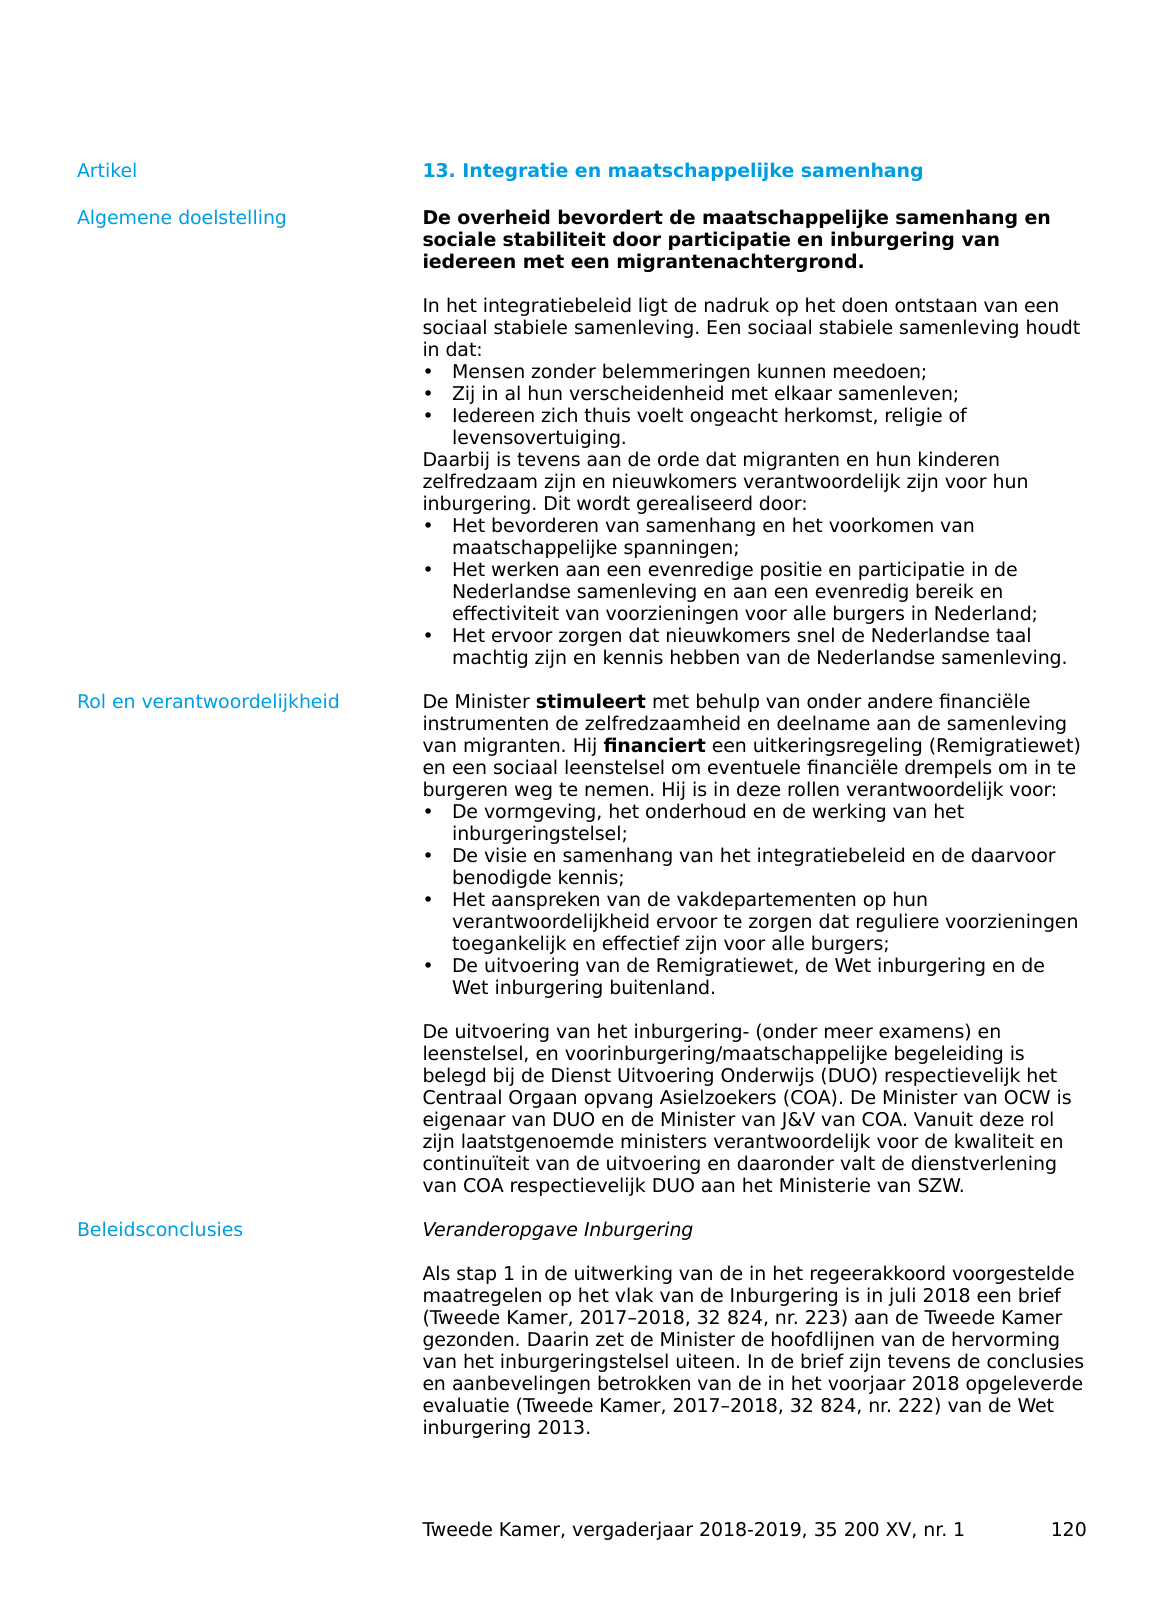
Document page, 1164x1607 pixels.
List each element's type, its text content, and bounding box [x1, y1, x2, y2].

text Beleidsconclusies [77, 1219, 399, 1241]
text Daarbij is tevens aan de orde dat migranten en hun kinderen zelfredzaam zijn en nieuwkomers verantwoordelijk zijn voor hun inburgering. Dit wordt gerealiseerd door: [422, 449, 1087, 515]
text De overheid bevordert de maatschappelijke samenhang en sociale stabiliteit door participatie en inburgering van iedereen met een migrantenachtergrond. [422, 207, 1087, 273]
subtitle [77, 1241, 399, 1249]
text • Mensen zonder belemmeringen kunnen meedoen; [422, 361, 1087, 383]
text De uitvoering van het inburgering- (onder meer examens) en leenstelsel, en voorinburgering/maatschappelijke begeleiding is belegd bij de Dienst Uitvoering Onderwijs (DUO) respectievelijk het Centraal Orgaan opvang Asielzoekers (COA). De Minister van OCW is eigenaar van DUO en de Minister van J&V van COA. Vanuit deze rol zijn laatstgenoemde ministers verantwoordelijk voor de kwaliteit en continuïteit van de uitvoering en daaronder valt de dienstverlening van COA respectievelijk DUO aan het Ministerie van SZW. [422, 1021, 1087, 1197]
text • Het ervoor zorgen dat nieuwkomers snel de Nederlandse taal machtig zijn en kennis hebben van de Nederlandse samenleving. [422, 625, 1087, 669]
text Als stap 1 in de uitwerking van de in het regeerakkoord voorgestelde maatregelen op het vlak van de Inburgering is in juli 2018 een brief (Tweede Kamer, 2017–2018, 32 824, nr. 223) aan de Tweede Kamer gezonden. Daarin zet de Minister de hoofdlijnen van de hervorming van het inburgeringstelsel uiteen. In de brief zijn tevens de conclusies en aanbevelingen betrokken van de in het voorjaar 2018 opgeleverde evaluatie (Tweede Kamer, 2017–2018, 32 824, nr. 222) van de Wet inburgering 2013. [422, 1263, 1087, 1439]
text • Iedereen zich thuis voelt ongeacht herkomst, religie of levensovertuiging. [422, 405, 1087, 449]
subtitle [77, 182, 399, 190]
text • De uitvoering van de Remigratiewet, de Wet inburgering en de Wet inburgering buitenland. [422, 954, 1087, 998]
text • Het bevorderen van samenhang en het voorkomen van maatschappelijke spanningen; [422, 515, 1087, 559]
subtitle 13. Integratie en maatschappelijke samenhang [422, 160, 1087, 182]
text • Het werken aan een evenredige positie en participatie in de Nederlandse samenleving en aan een evenredig bereik en effectiviteit van voorzieningen voor alle burgers in Nederland; [422, 559, 1087, 625]
text In het integratiebeleid ligt de nadruk op het doen ontstaan van een sociaal stabiele samenleving. Een sociaal stabiele samenleving houdt in dat: [422, 295, 1087, 361]
text Algemene doelstelling [77, 207, 399, 229]
text • Het aanspreken van de vakdepartementen op hun verantwoordelijkheid ervoor te zorgen dat reguliere voorzieningen toegankelijk en effectief zijn voor alle burgers; [422, 889, 1087, 954]
text • Zij in al hun verscheidenheid met elkaar samenleven; [422, 383, 1087, 405]
subtitle Veranderopgave Inburgering [422, 1219, 1087, 1241]
text Artikel [77, 160, 399, 182]
text • De visie en samenhang van het integratiebeleid en de daarvoor benodigde kennis; [422, 845, 1087, 889]
text Rol en verantwoordelijkheid [77, 691, 399, 713]
text De Minister stimuleert met behulp van onder andere financiële instrumenten de zelfredzaamheid en deelname aan de samenleving van migranten. Hij financiert een uitkeringsregeling (Remigratiewet) en een sociaal leenstelsel om eventuele financiële drempels om in te burgeren weg te nemen. Hij is in deze rollen verantwoordelijk voor: [422, 691, 1087, 801]
text • De vormgeving, het onderhoud en de werking van het inburgeringstelsel; [422, 801, 1087, 845]
